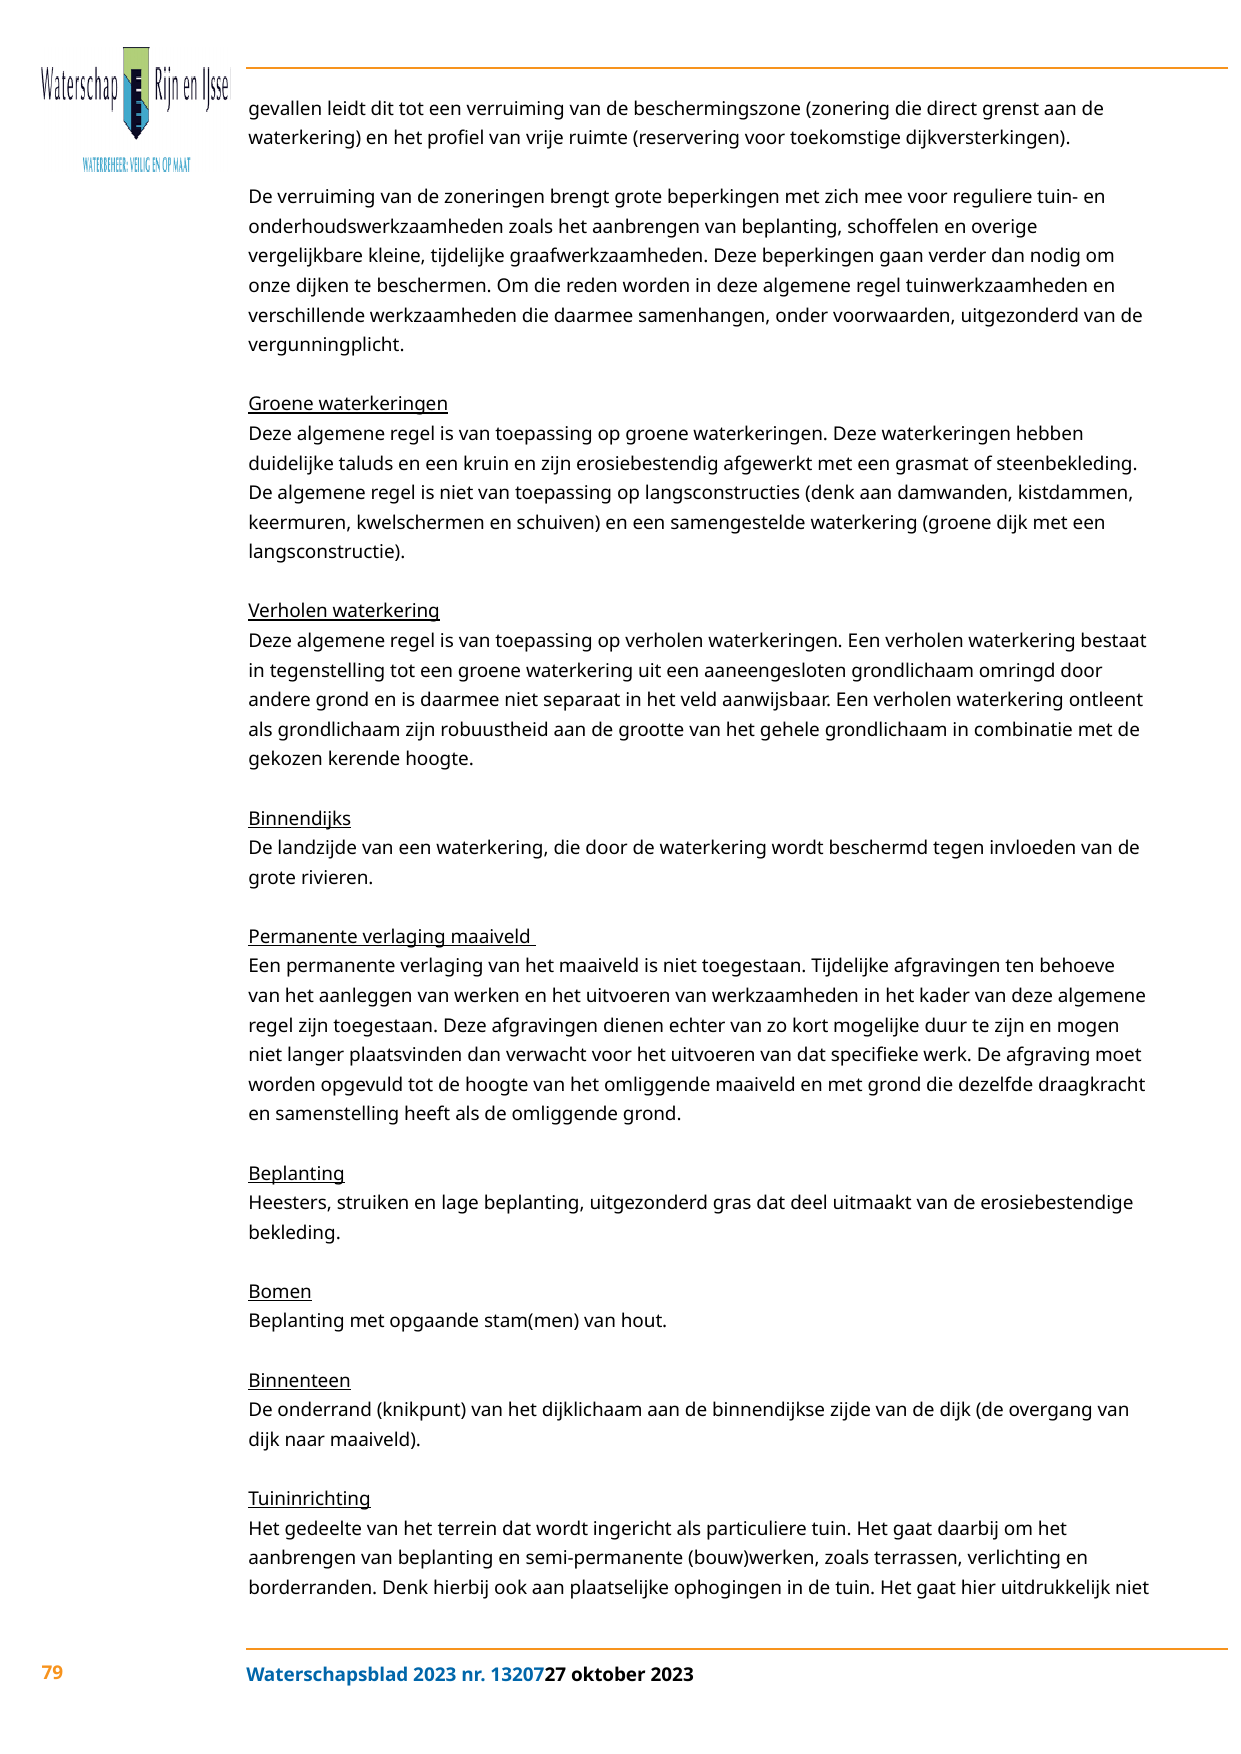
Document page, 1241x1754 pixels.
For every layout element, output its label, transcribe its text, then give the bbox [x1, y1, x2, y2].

text Bomen [248, 1278, 1152, 1304]
text Permanente verlaging maaiveld [248, 923, 1152, 949]
text Deze algemene regel is van toepassing op verholen waterkeringen. Een verholen waterkering bestaat in tegenstelling tot een groene waterkering uit een aaneengesloten grondlichaam omringd door andere grond en is daarmee niet separaat in het veld aanwijsbaar. Een verholen waterkering ontleent als grondlichaam zijn robuustheid aan de grootte van het gehele grondlichaam in combinatie met de gekozen kerende hoogte. [248, 627, 1152, 771]
text Tuininrichting [248, 1485, 1152, 1511]
text Binnendijks [248, 805, 1152, 831]
text Binnenteen [248, 1367, 1152, 1393]
text De onderrand (knikpunt) van het dijklichaam aan de binnendijkse zijde van de dijk (de overgang van dijk naar maaiveld). [248, 1396, 1152, 1452]
text Het gedeelte van het terrein dat wordt ingericht als particuliere tuin. Het gaat daarbij om het aanbrengen van beplanting en semi-permanente (bouw)werken, zoals terrassen, verlichting en borderranden. Denk hierbij ook aan plaatselijke ophogingen in de tuin. Het gaat hier uitdrukkelijk niet [248, 1515, 1152, 1600]
text De landzijde van een waterkering, die door de waterkering wordt beschermd tegen invloeden van de grote rivieren. [248, 834, 1152, 890]
text gevallen leidt dit tot een verruiming van de beschermingszone (zonering die direct grenst aan de waterkering) en het profiel van vrije ruimte (reservering voor toekomstige dijkversterkingen). [248, 95, 1152, 150]
text Verholen waterkering [248, 598, 1152, 623]
text Een permanente verlaging van het maaiveld is niet toegestaan. Tijdelijke afgravingen ten behoeve van het aanleggen van werken en het uitvoeren van werkzaamheden in het kader van deze algemene regel zijn toegestaan. Deze afgravingen dienen echter van zo kort mogelijke duur te zijn en mogen niet langer plaatsvinden dan verwacht voor het uitvoeren van dat specifieke werk. De afgraving moet worden opgevuld tot de hoogte van het omliggende maaiveld en met grond die dezelfde draagkracht en samenstelling heeft als de omliggende grond. [248, 953, 1152, 1126]
text Groene waterkeringen [248, 391, 1152, 416]
text Beplanting [248, 1160, 1152, 1186]
text Beplanting met opgaande stam(men) van hout. [248, 1308, 1152, 1333]
text Heesters, struiken en lage beplanting, uitgezonderd gras dat deel uitmaakt van de erosiebestendige bekleding. [248, 1189, 1152, 1245]
picture [41, 47, 231, 172]
text Deze algemene regel is van toepassing op groene waterkeringen. Deze waterkeringen hebben duidelijke taluds en een kruin en zijn erosiebestendig afgewerkt met een grasmat of steenbekleding. De algemene regel is niet van toepassing op langsconstructies (denk aan damwanden, kistdammen, keermuren, kwelschermen en schuiven) en een samengestelde waterkering (groene dijk met een langsconstructie). [248, 420, 1152, 564]
text De verruiming van de zoneringen brengt grote beperkingen met zich mee voor reguliere tuin- en onderhoudswerkzaamheden zoals het aanbrengen van beplanting, schoffelen en overige vergelijkbare kleine, tijdelijke graafwerkzaamheden. Deze beperkingen gaan verder dan nodig om onze dijken te beschermen. Om die reden worden in deze algemene regel tuinwerkzaamheden en verschillende werkzaamheden die daarmee samenhangen, onder voorwaarden, uitgezonderd van de vergunningplicht. [248, 183, 1152, 357]
